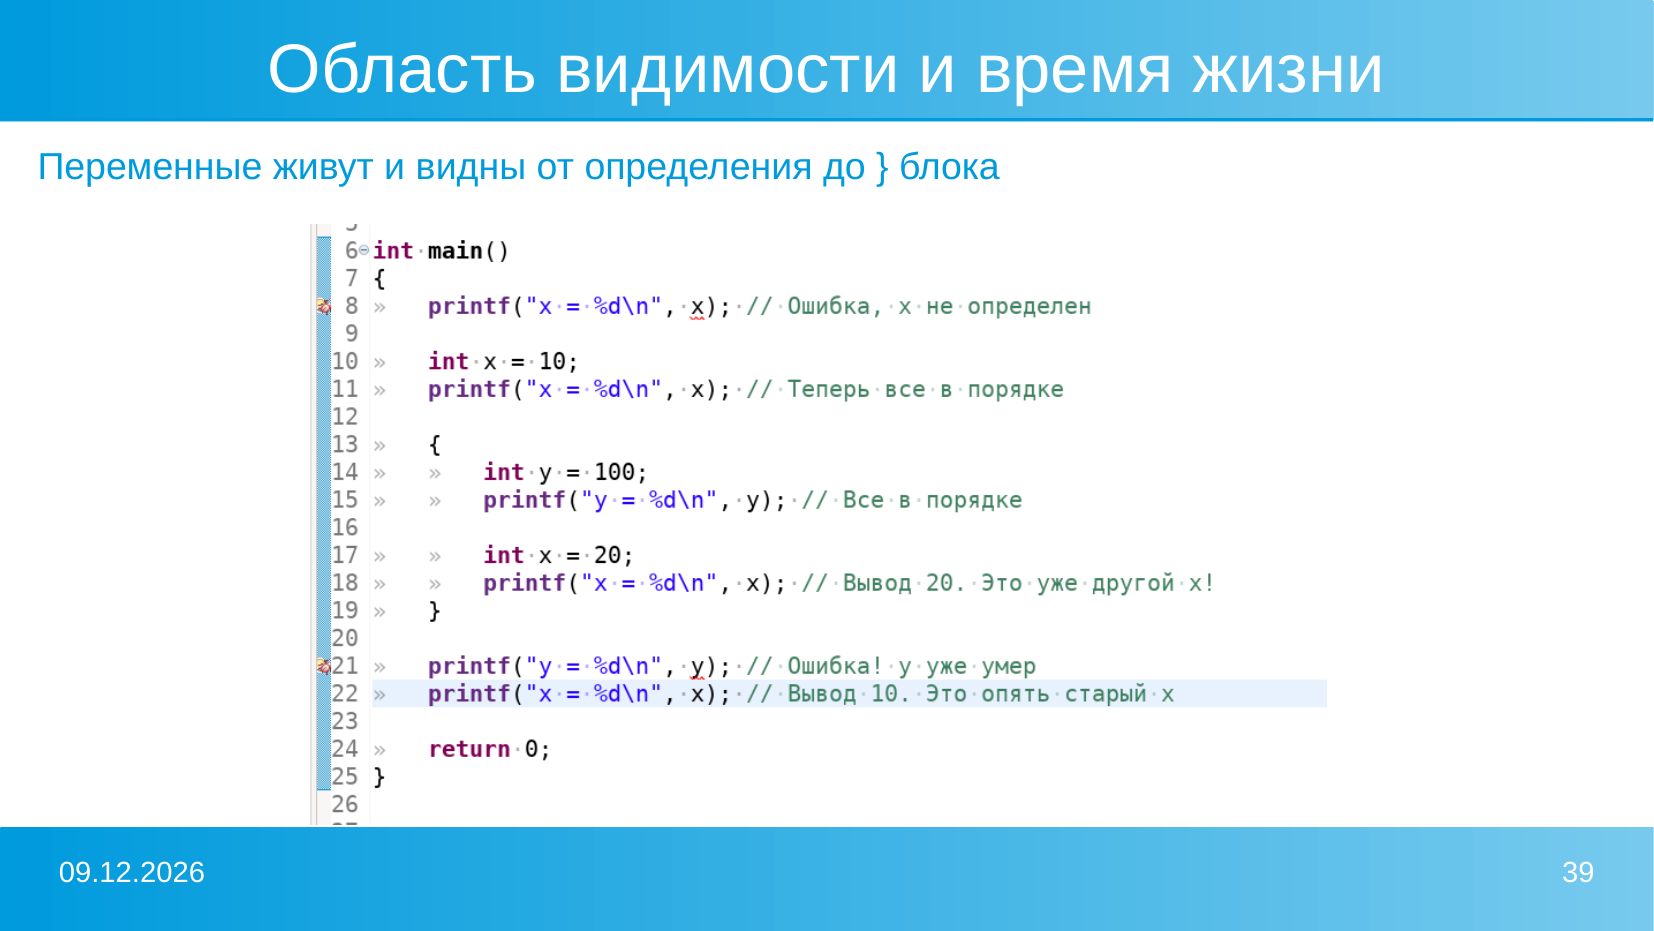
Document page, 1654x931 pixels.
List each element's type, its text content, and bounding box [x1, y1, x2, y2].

title Область видимости и время жизни [59, 29, 1595, 108]
list Переменные живут и видны от определения до } блока [37, 145, 1632, 226]
picture [300, 224, 1327, 826]
